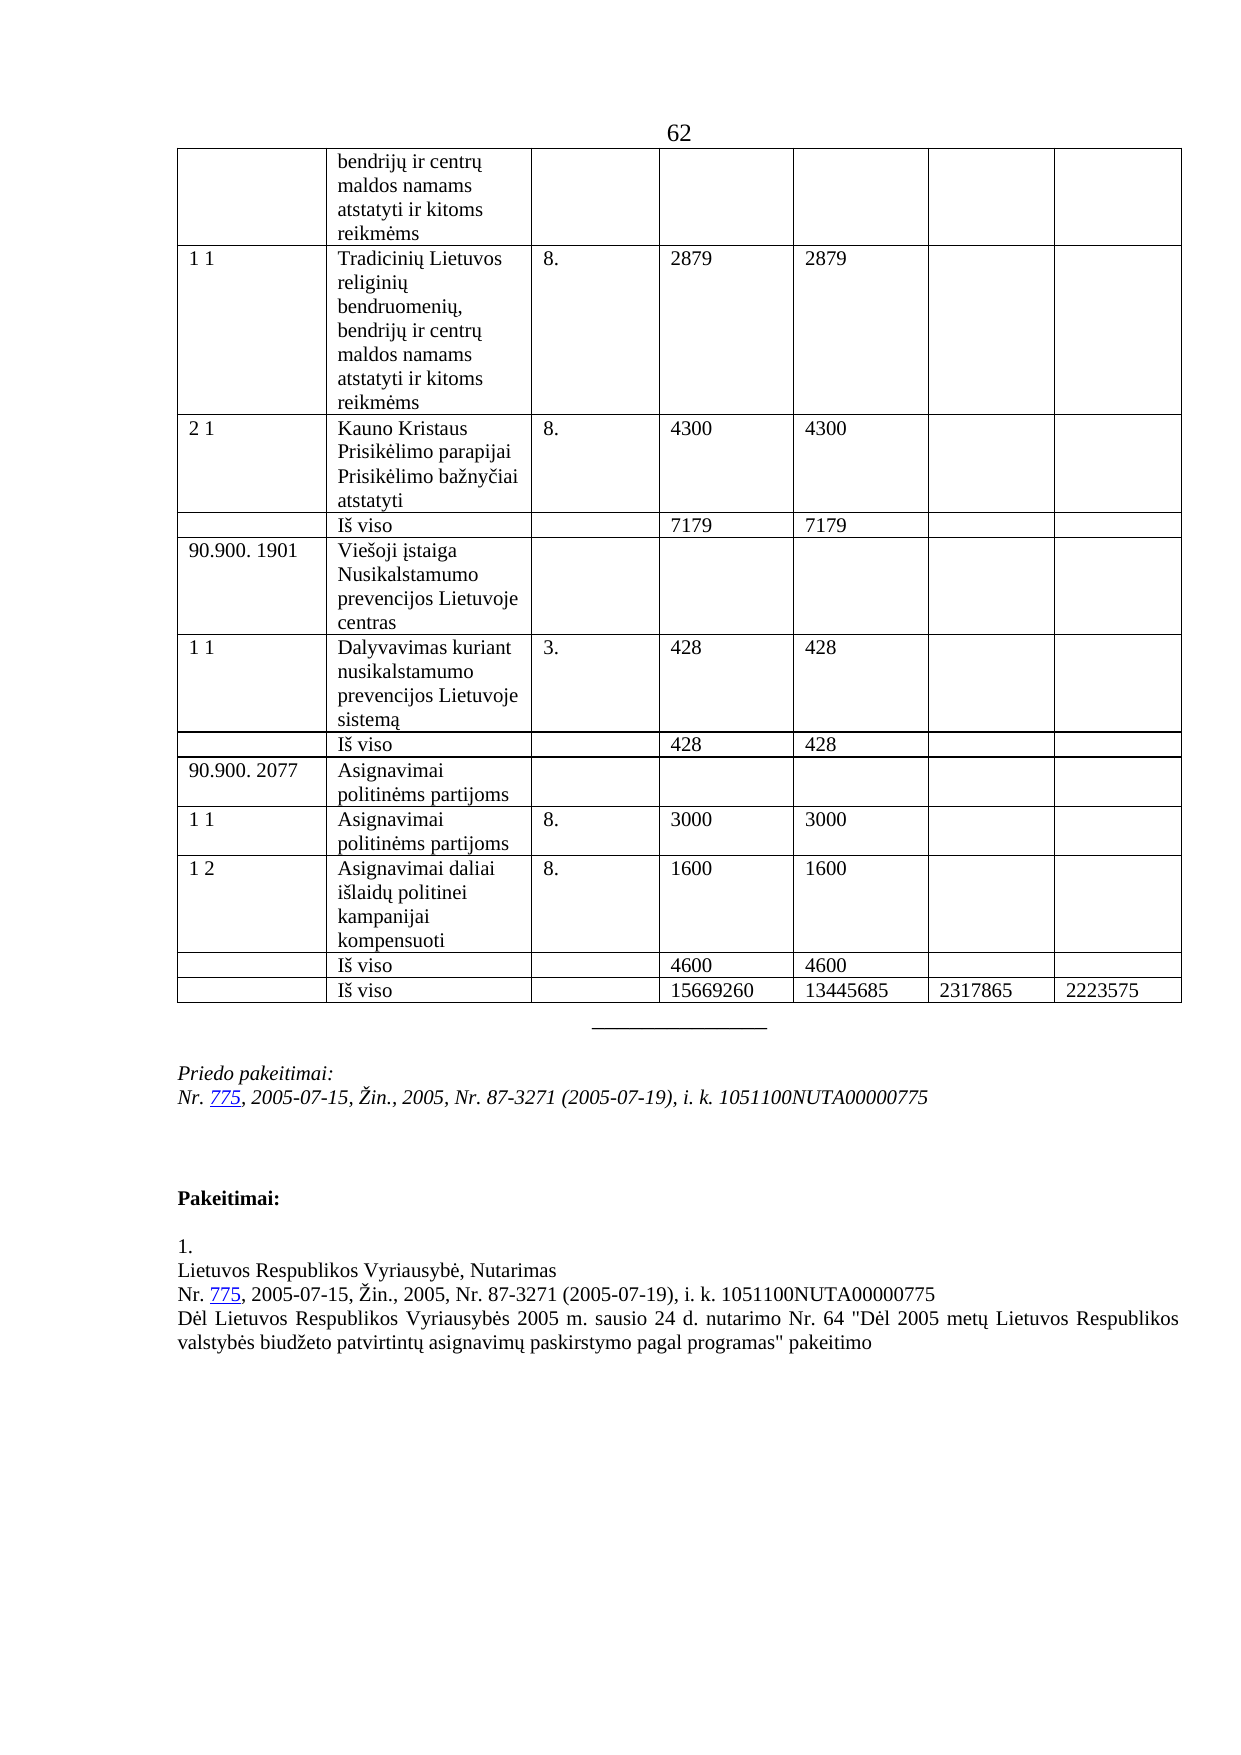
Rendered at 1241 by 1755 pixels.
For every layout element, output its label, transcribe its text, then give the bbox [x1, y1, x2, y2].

table_cell 4300 [660, 415, 793, 512]
table_cell 3. [532, 635, 659, 731]
table_cell [178, 513, 326, 537]
table_cell [532, 758, 659, 806]
table_cell 4300 [794, 415, 928, 512]
table_cell 428 [794, 733, 928, 756]
table_cell bendrijų ir centrų maldos namams atstatyti ir kitoms reikmėms [327, 149, 531, 245]
table_cell 3000 [660, 807, 793, 855]
table_cell [660, 538, 793, 634]
table_cell [929, 807, 1054, 855]
table_cell [929, 415, 1054, 512]
table_cell 8. [532, 246, 659, 414]
table_cell Viešoji įstaiga Nusikalstamumo prevencijos Lietuvoje centras [327, 538, 531, 634]
table_cell [1055, 538, 1181, 634]
table_cell Asignavimai politinėms partijoms [327, 807, 531, 855]
table_cell [929, 635, 1054, 731]
table_cell [660, 149, 793, 245]
table_cell [1055, 246, 1181, 414]
table_cell [1055, 149, 1181, 245]
table_cell [532, 149, 659, 245]
table_cell [532, 538, 659, 634]
table_cell 90.900. 1901 [178, 538, 326, 634]
text Lietuvos Respublikos Vyriausybė, Nutarimas [177, 1258, 1181, 1282]
table_cell Dalyvavimas kuriant nusikalstamumo prevencijos Lietuvoje sistemą [327, 635, 531, 731]
table_cell [1055, 635, 1181, 731]
table_cell [532, 513, 659, 537]
table_cell 4600 [794, 953, 928, 977]
table_cell Iš viso [327, 513, 531, 537]
table_cell Tradicinių Lietuvos religinių bendruomenių, bendrijų ir centrų maldos namams atstatyti ir kitoms reikmėms [327, 246, 531, 414]
table_cell 428 [794, 635, 928, 731]
table_cell 428 [660, 635, 793, 731]
table_cell 7179 [794, 513, 928, 537]
text 1. [177, 1234, 1181, 1258]
table_cell 4600 [660, 953, 793, 977]
table_cell 8. [532, 807, 659, 855]
table_cell 428 [660, 733, 793, 756]
table_cell [1055, 953, 1181, 977]
table_cell [178, 978, 326, 1002]
text Pakeitimai: [177, 1186, 1181, 1210]
table_cell [178, 733, 326, 756]
text Priedo pakeitimai: [177, 1061, 1181, 1085]
text Dėl Lietuvos Respublikos Vyriausybės 2005 m. sausio 24 d. nutarimo Nr. 64 "Dėl 2005 metų Lietuvos Respublikos valstybės biudžeto patvirtintų asignavimų paskirstymo pagal programas" pakeitimo [177, 1306, 1181, 1354]
table_cell Asignavimai politinėms partijoms [327, 758, 531, 806]
table_cell [1055, 513, 1181, 537]
table_cell Iš viso [327, 733, 531, 756]
table_cell 2 1 [178, 415, 326, 512]
table_cell 1600 [794, 856, 928, 952]
table_cell 8. [532, 415, 659, 512]
table_cell [929, 758, 1054, 806]
table_cell [1055, 415, 1181, 512]
table_cell [929, 953, 1054, 977]
table_cell [1055, 856, 1181, 952]
table_cell Iš viso [327, 978, 531, 1002]
table_cell [929, 513, 1054, 537]
table_cell [532, 978, 659, 1002]
table_cell Asignavimai daliai išlaidų politinei kampanijai kompensuoti [327, 856, 531, 952]
table_cell 1 1 [178, 246, 326, 414]
table_cell 1 2 [178, 856, 326, 952]
text Nr. 775, 2005-07-15, Žin., 2005, Nr. 87-3271 (2005-07-19), i. k. 1051100NUTA00000775 [177, 1085, 1181, 1109]
table_cell [794, 758, 928, 806]
table_cell Kauno Kristaus Prisikėlimo parapijai Prisikėlimo bažnyčiai atstatyti [327, 415, 531, 512]
table_cell 2223575 [1055, 978, 1181, 1002]
table_cell 1600 [660, 856, 793, 952]
table_cell 3000 [794, 807, 928, 855]
table_cell [929, 149, 1054, 245]
table_cell 7179 [660, 513, 793, 537]
text ______________ [177, 1003, 1181, 1032]
table_cell [178, 149, 326, 245]
table_cell [929, 733, 1054, 756]
table_cell [660, 758, 793, 806]
table_cell [794, 149, 928, 245]
table_cell [1055, 733, 1181, 756]
table_cell 15669260 [660, 978, 793, 1002]
table_cell 13445685 [794, 978, 928, 1002]
table_cell [1055, 758, 1181, 806]
table_cell 2879 [794, 246, 928, 414]
table_cell [794, 538, 928, 634]
table_cell [178, 953, 326, 977]
table_cell 1 1 [178, 635, 326, 731]
text Nr. 775, 2005-07-15, Žin., 2005, Nr. 87-3271 (2005-07-19), i. k. 1051100NUTA00000775 [177, 1282, 1181, 1306]
table_cell 2879 [660, 246, 793, 414]
table_cell [929, 856, 1054, 952]
table_cell 90.900. 2077 [178, 758, 326, 806]
table_cell [929, 246, 1054, 414]
table_cell [929, 538, 1054, 634]
table_cell Iš viso [327, 953, 531, 977]
table_cell [532, 953, 659, 977]
table_cell 2317865 [929, 978, 1054, 1002]
table_cell 1 1 [178, 807, 326, 855]
table_cell [532, 733, 659, 756]
table_cell [1055, 807, 1181, 855]
table_cell 8. [532, 856, 659, 952]
